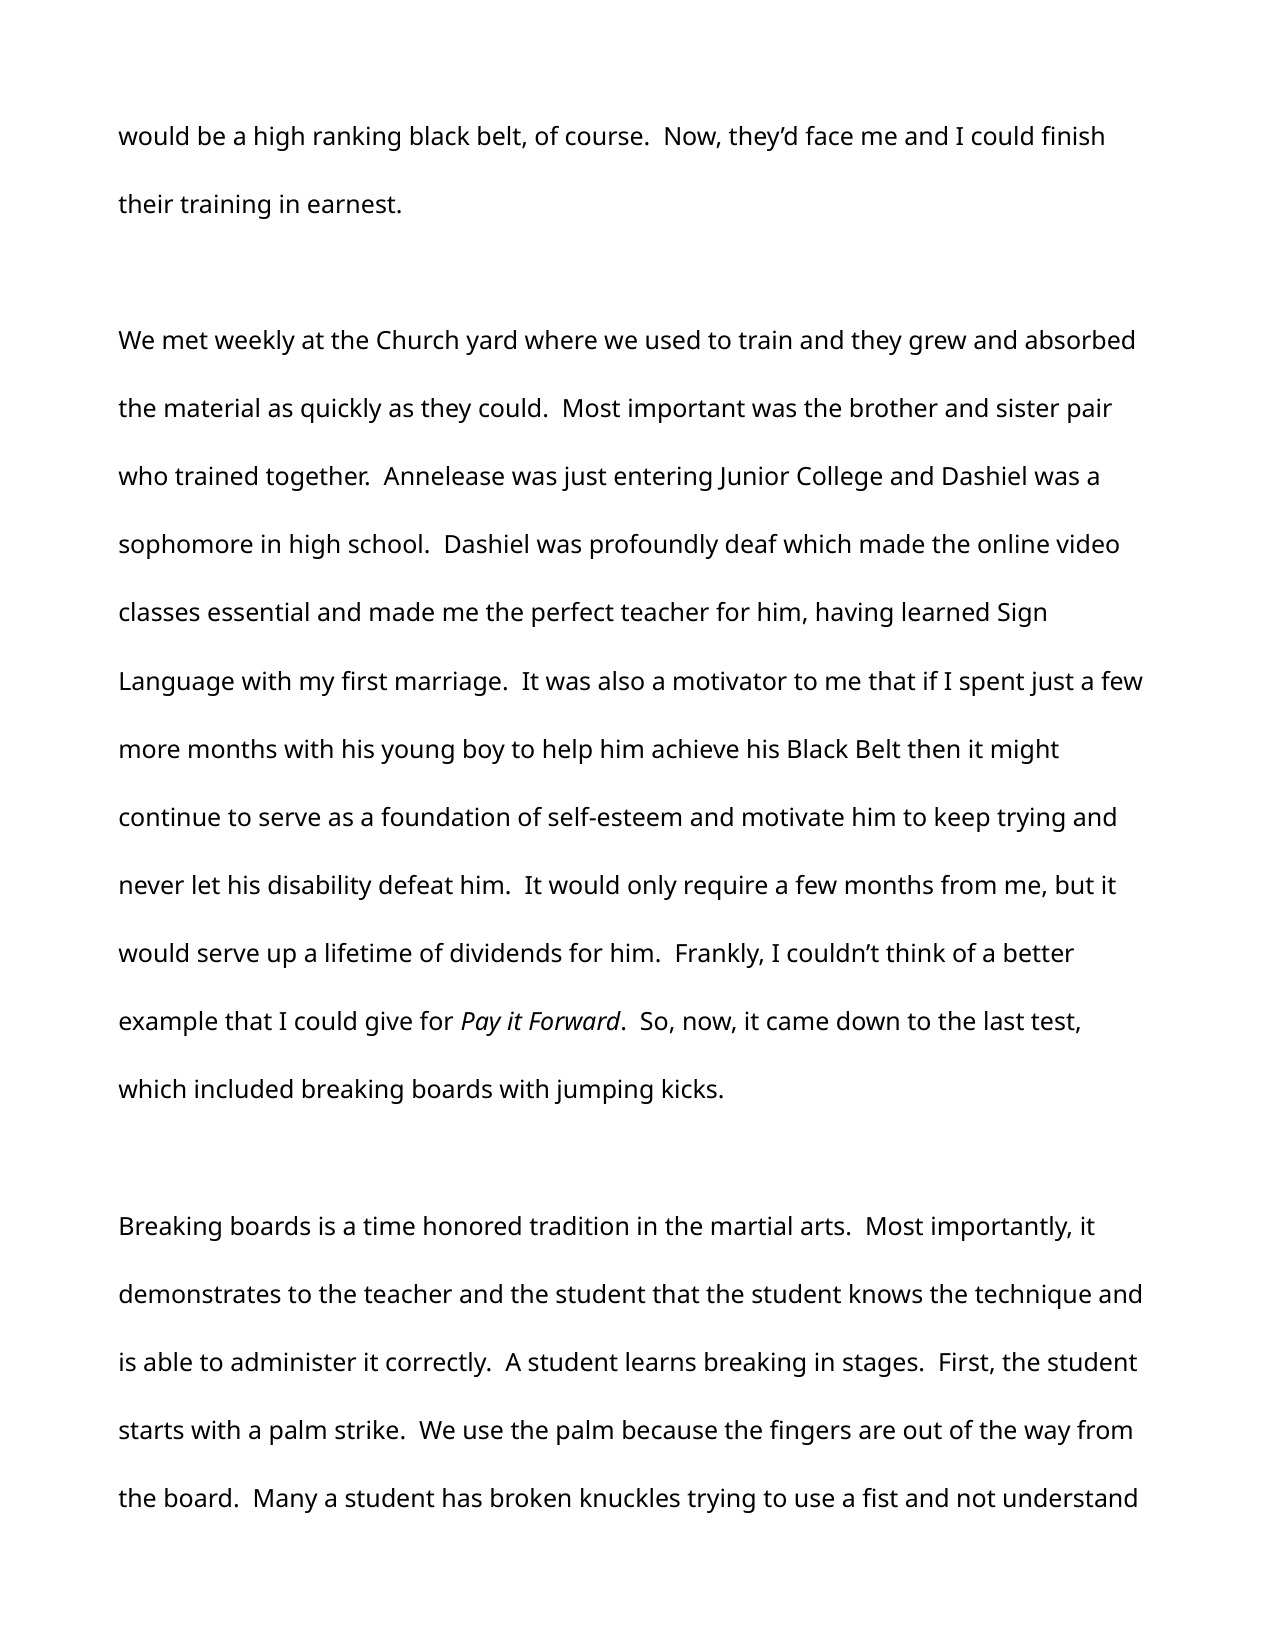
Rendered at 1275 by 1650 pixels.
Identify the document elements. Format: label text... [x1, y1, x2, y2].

text would be a high ranking black belt, of course. Now, they’d face me and I could finish their training in earnest. [118, 118, 1157, 220]
text Breaking boards is a time honored tradition in the martial arts. Most importantly, it demonstrates to the teacher and the student that the student knows the technique and is able to administer it correctly. A student learns breaking in stages. First, the student starts with a palm strike. We use the palm because the fingers are out of the way from the board. Many a student has broken knuckles trying to use a fist and not understand [118, 1208, 1157, 1515]
text We met weekly at the Church yard where we used to train and they grew and absorbed the material as quickly as they could. Most important was the brother and sister pair who trained together. Annelease was just entering Junior College and Dashiel was a sophomore in high school. Dashiel was profoundly deaf which made the online video classes essential and made me the perfect teacher for him, having learned Sign Language with my first marriage. It was also a motivator to me that if I spent just a few more months with his young boy to help him achieve his Black Belt then it might continue to serve as a foundation of self-esteem and motivate him to keep trying and never let his disability defeat him. It would only require a few months from me, but it would serve up a lifetime of dividends for him. Frankly, I couldn’t think of a better example that I could give for Pay it Forward. So, now, it came down to the last test, which included breaking boards with jumping kicks. [118, 322, 1157, 1106]
